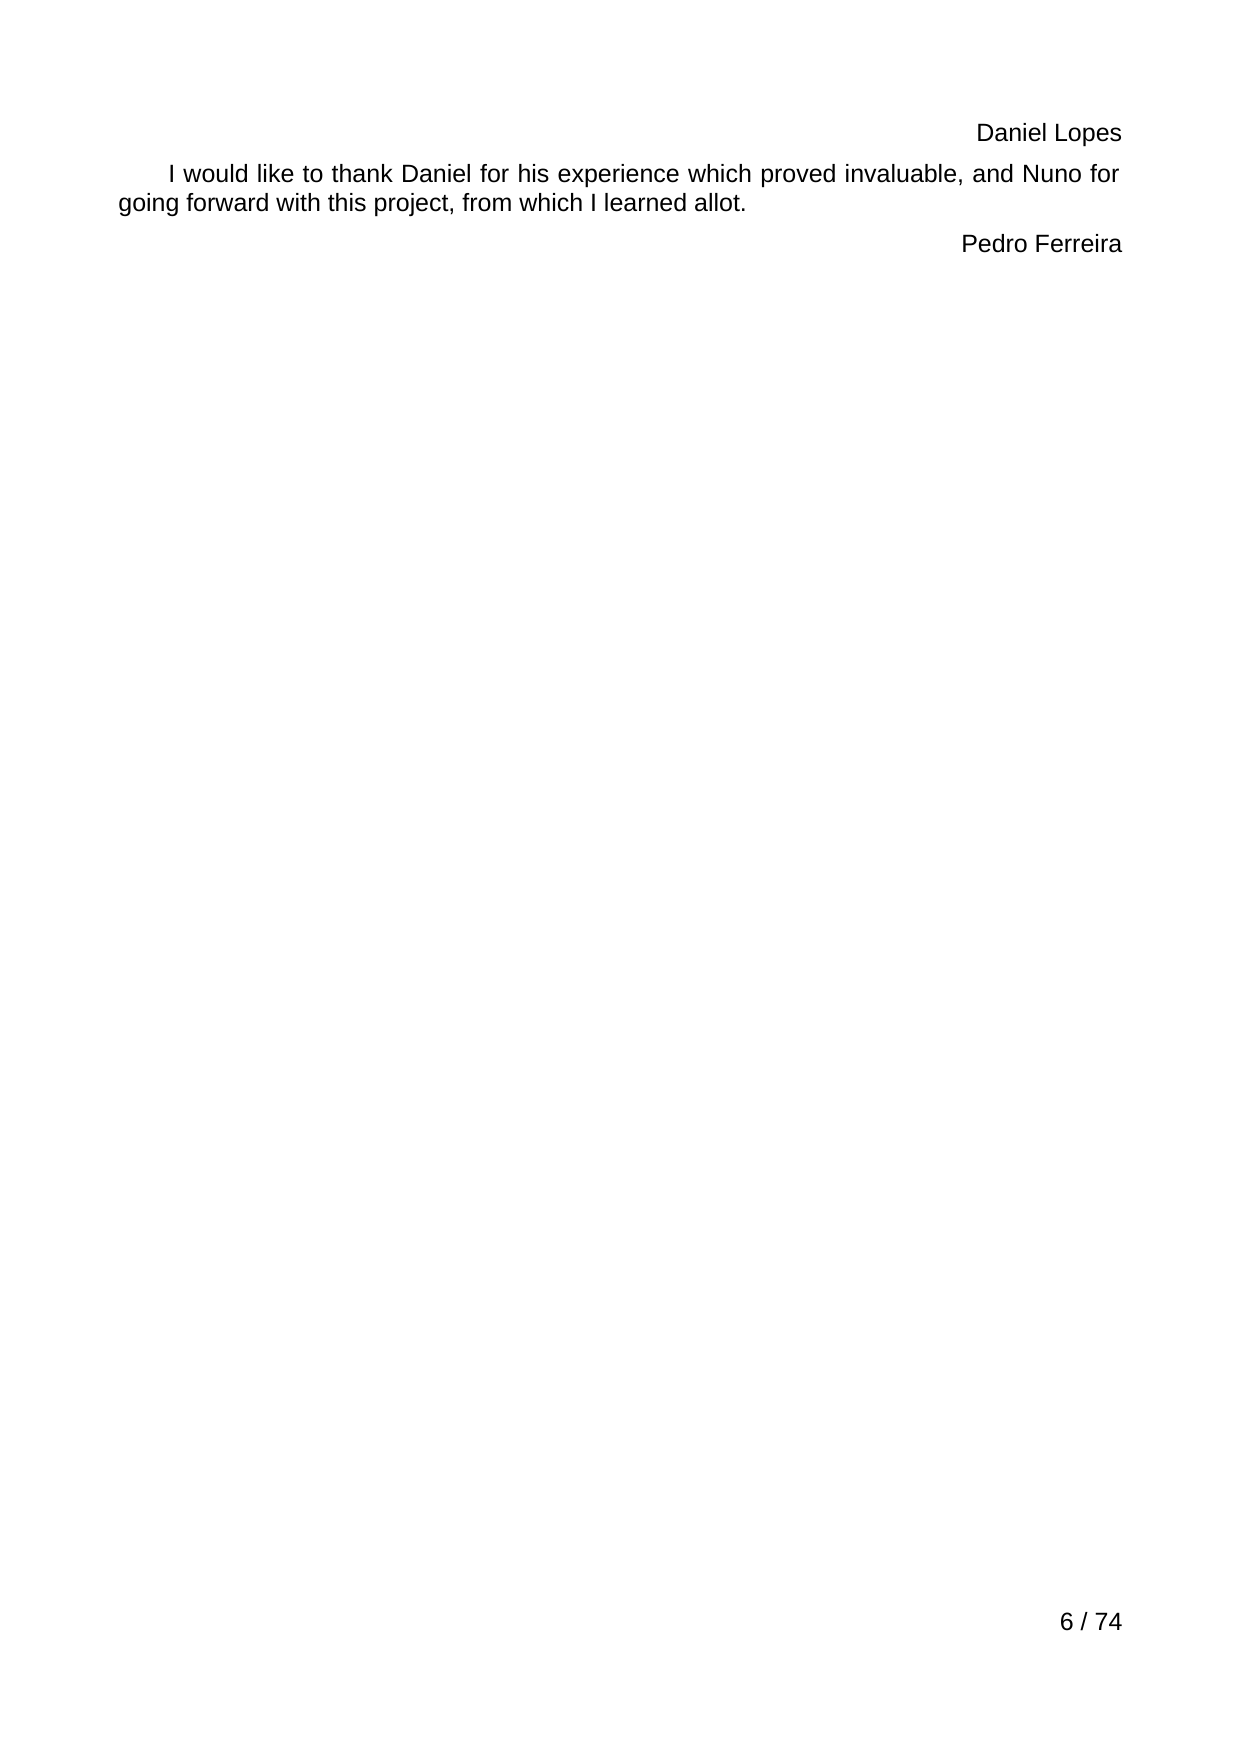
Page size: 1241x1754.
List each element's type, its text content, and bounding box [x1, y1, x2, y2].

text I would like to thank Daniel for his experience which proved invaluable, and Nuno for going forward with this project, from which I learned allot. [118, 159, 1122, 217]
text Pedro Ferreira [118, 229, 1122, 258]
text Daniel Lopes [118, 118, 1122, 147]
